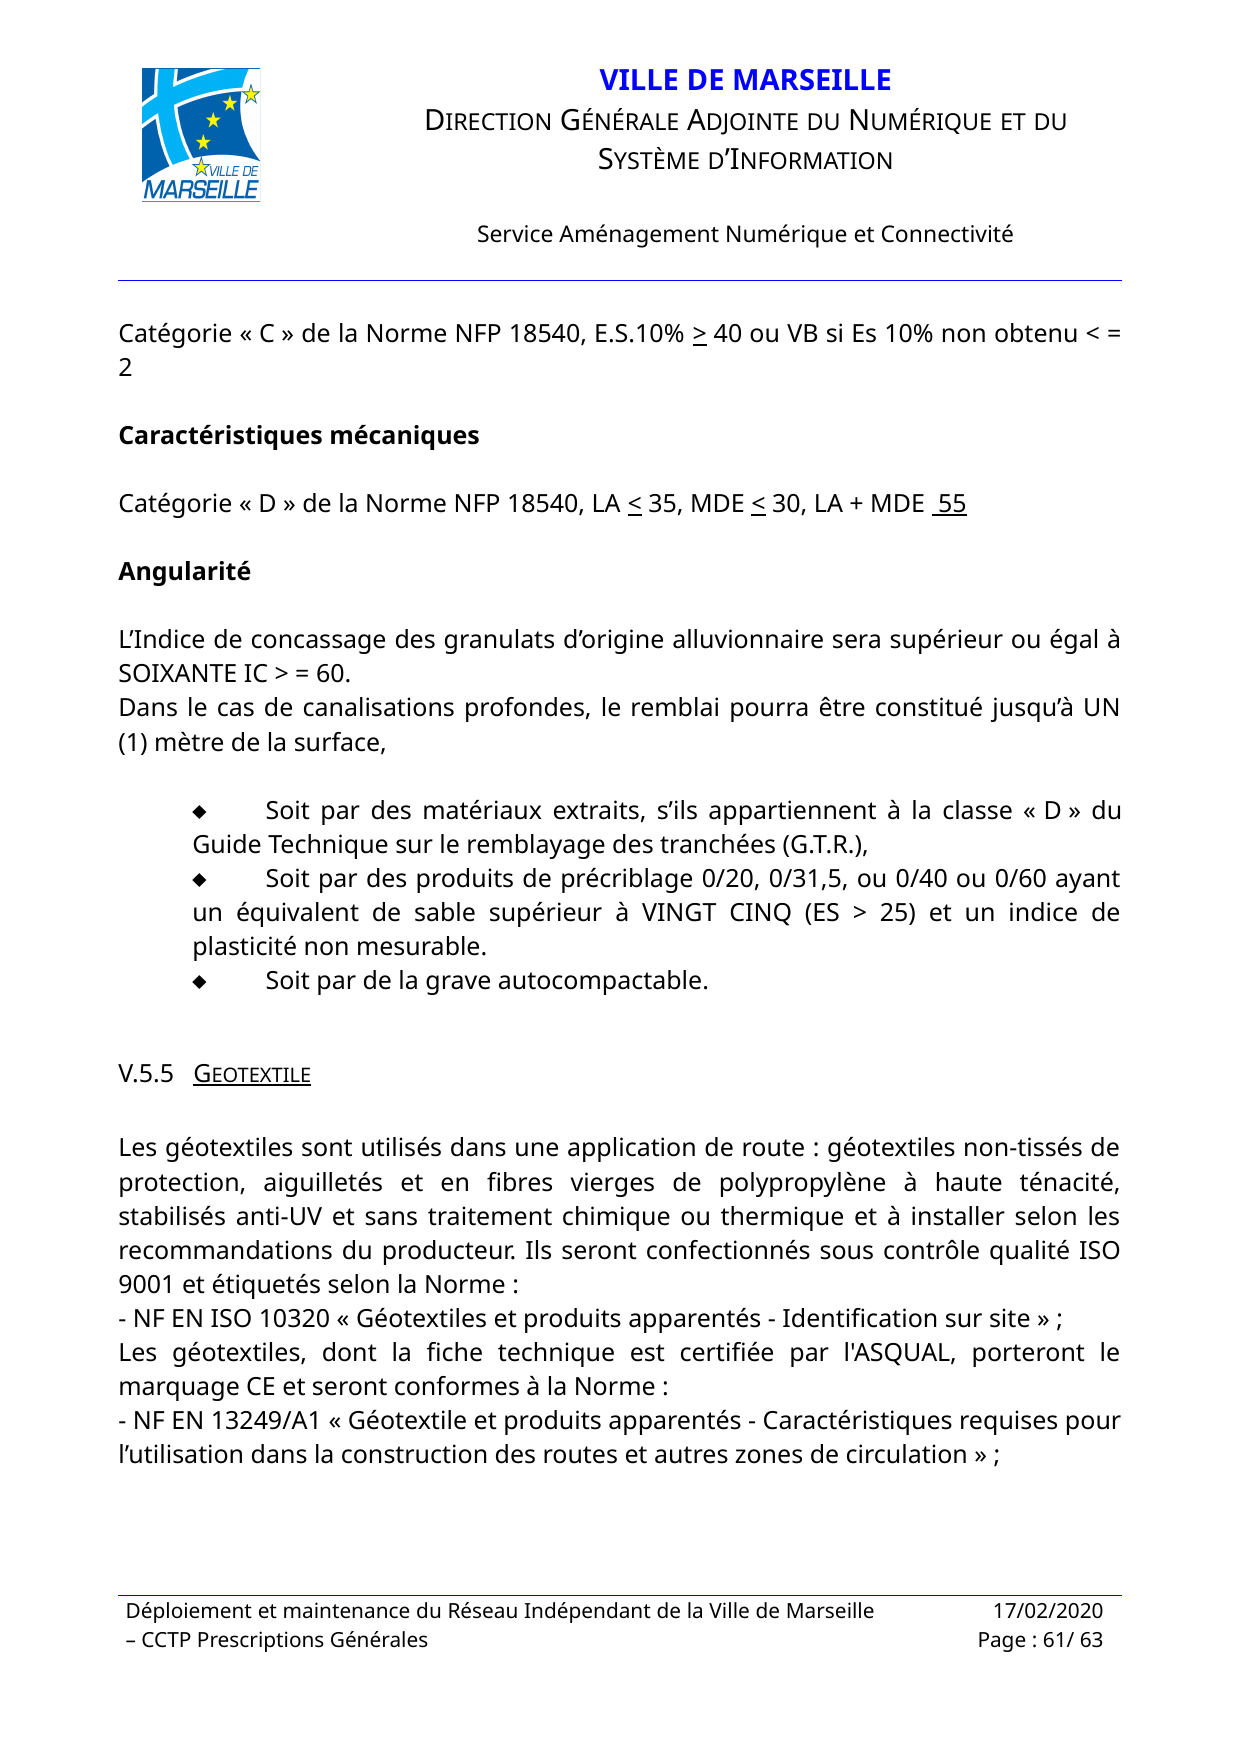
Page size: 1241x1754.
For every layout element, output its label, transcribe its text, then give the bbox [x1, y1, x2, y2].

text Angularité [118, 554, 1122, 588]
list Soit par des matériaux extraits, s’ils appartiennent à la classe « D » du Guide Technique sur le remblayage des tranchées (G.T.R.), [192, 792, 1122, 860]
text Les géotextiles sont utilisés dans une application de route : géotextiles non-tissés de protection, aiguilletés et en fibres vierges de polypropylène à haute ténacité, stabilisés anti-UV et sans traitement chimique ou thermique et à installer selon les recommandations du producteur. Ils seront confectionnés sous contrôle qualité ISO 9001 et étiquetés selon la Norme : [118, 1130, 1122, 1300]
text Les géotextiles, dont la fiche technique est certifiée par l'ASQUAL, porteront le marquage CE et seront conformes à la Norme : [118, 1334, 1122, 1403]
text - NF EN 13249/A1 « Géotextile et produits apparentés - Caractéristiques requises pour l’utilisation dans la construction des routes et autres zones de circulation » ; [118, 1403, 1122, 1471]
text L’Indice de concassage des granulats d’origine alluvionnaire sera supérieur ou égal à SOIXANTE IC > = 60. [118, 622, 1122, 690]
picture [142, 68, 158, 105]
text Catégorie « C » de la Norme NFP 18540, E.S.10% > 40 ou VB si Es 10% non obtenu < = 2 [118, 315, 1122, 383]
text Dans le cas de canalisations profondes, le remblai pourra être constitué jusqu’à UN (1) mètre de la surface, [118, 690, 1122, 758]
subtitle Geotextile [118, 1056, 1122, 1090]
list Soit par de la grave autocompactable. [192, 963, 1122, 997]
list Soit par des produits de précriblage 0/20, 0/31,5, ou 0/40 ou 0/60 ayant un équivalent de sable supérieur à VINGT CINQ (ES > 25) et un indice de plasticité non mesurable. [192, 860, 1122, 963]
picture [174, 68, 224, 85]
text - NF EN ISO 10320 « Géotextiles et produits apparentés - Identification sur site » ; [118, 1300, 1122, 1334]
text Catégorie « D » de la Norme NFP 18540, LA < 35, MDE < 30, LA + MDE 55 [118, 486, 1122, 520]
picture [142, 68, 261, 202]
text Caractéristiques mécaniques [118, 418, 1122, 452]
